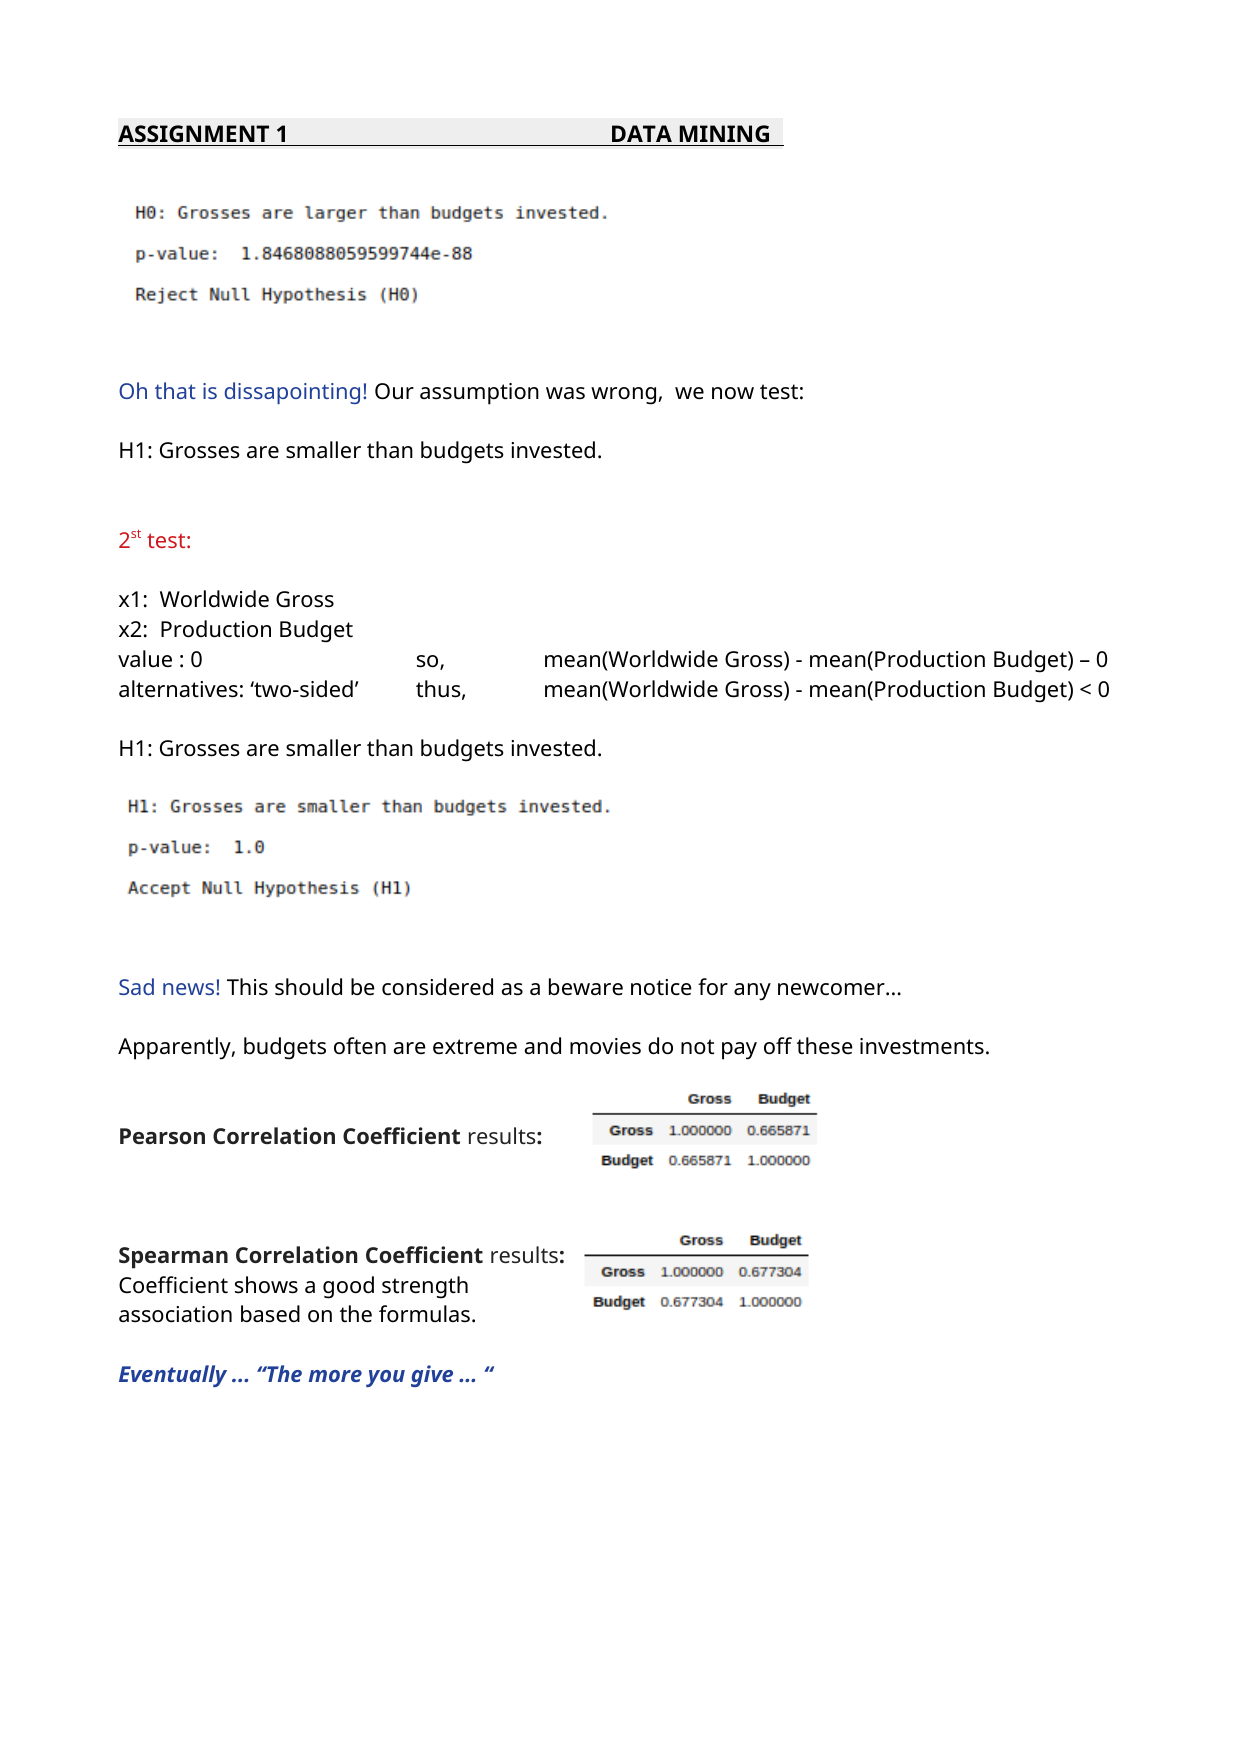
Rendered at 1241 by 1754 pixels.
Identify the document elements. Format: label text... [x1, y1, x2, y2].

text value : 0 so, mean(Worldwide Gross) - mean(Production Budget) – 0 [118, 644, 1122, 674]
text x2: Production Budget [118, 614, 1122, 644]
picture [120, 797, 627, 902]
text alternatives: ‘two-sided’ thus, mean(Worldwide Gross) - mean(Production Budget) < 0 [118, 674, 1122, 704]
text Spearman Correlation Coefficient results: [118, 1240, 566, 1270]
text Sad news! This should be considered as a beware notice for any newcomer… [118, 972, 1122, 1002]
text Eventually ... “The more you give … “ [118, 1359, 1122, 1389]
text Coefficient shows a good strength association based on the formulas. [118, 1270, 1122, 1329]
text Apparently, budgets often are extreme and movies do not pay off these investments. [118, 1031, 1122, 1061]
text [855, 1121, 1122, 1151]
text H1: Grosses are smaller than budgets invested. [118, 733, 1122, 763]
text Pearson Correlation Coefficient results: [118, 1121, 585, 1151]
picture [566, 1228, 837, 1318]
text 2st test: [118, 525, 1122, 555]
picture [585, 1074, 855, 1186]
picture [118, 197, 647, 318]
text Oh that is dissapointing! Our assumption was wrong, we now test: [118, 376, 1122, 406]
text x1: Worldwide Gross [118, 584, 1122, 614]
text H1: Grosses are smaller than budgets invested. [118, 436, 1122, 465]
text [837, 1240, 1122, 1270]
